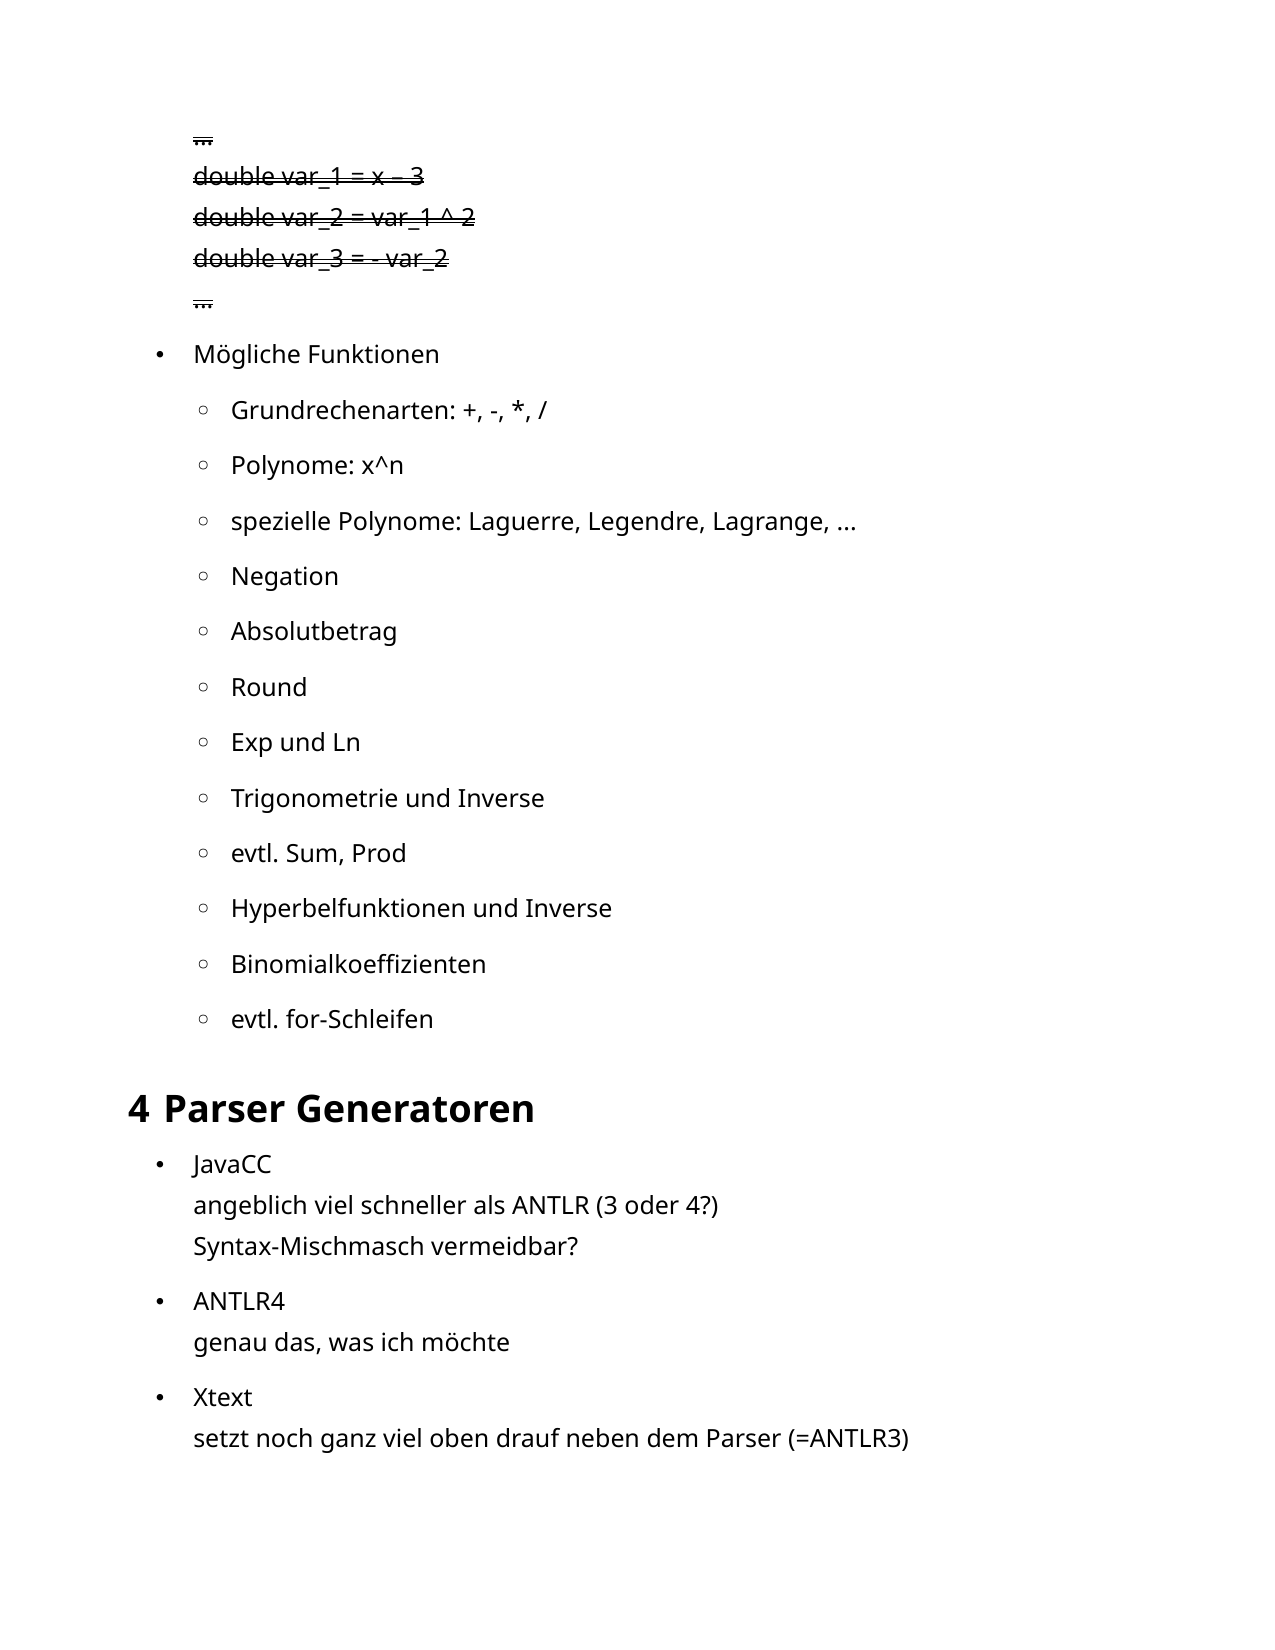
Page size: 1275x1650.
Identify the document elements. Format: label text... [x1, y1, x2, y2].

list Hyperbelfunktionen und Inverse [193, 891, 1157, 925]
list Grundrechenarten: +, -, *, / [193, 392, 1157, 426]
list ... double var_1 = x – 3 double var_2 = var_1 ^ 2 double var_3 = - var_2 ... [156, 118, 1157, 316]
list Round [193, 669, 1157, 703]
list Negation [193, 558, 1157, 593]
list Polynome: x^n [193, 448, 1157, 482]
list Absolutbetrag [193, 614, 1157, 648]
list spezielle Polynome: Laguerre, Legendre, Lagrange, ... [193, 503, 1157, 537]
list Trigonometrie und Inverse [193, 780, 1157, 814]
list Binomialkoeffizienten [193, 946, 1157, 981]
list JavaCC angeblich viel schneller als ANTLR (3 oder 4?) Syntax-Mischmasch vermeidbar? [156, 1146, 1157, 1262]
list Exp und Ln [193, 725, 1157, 759]
list Mögliche Funktionen [156, 337, 1157, 371]
subtitle Parser Generatoren [118, 1082, 1157, 1134]
list Xtext setzt noch ganz viel oben drauf neben dem Parser (=ANTLR3) [156, 1380, 1157, 1455]
list evtl. Sum, Prod [193, 836, 1157, 870]
list ANTLR4 genau das, was ich möchte [156, 1283, 1157, 1358]
list evtl. for-Schleifen [193, 1002, 1157, 1036]
